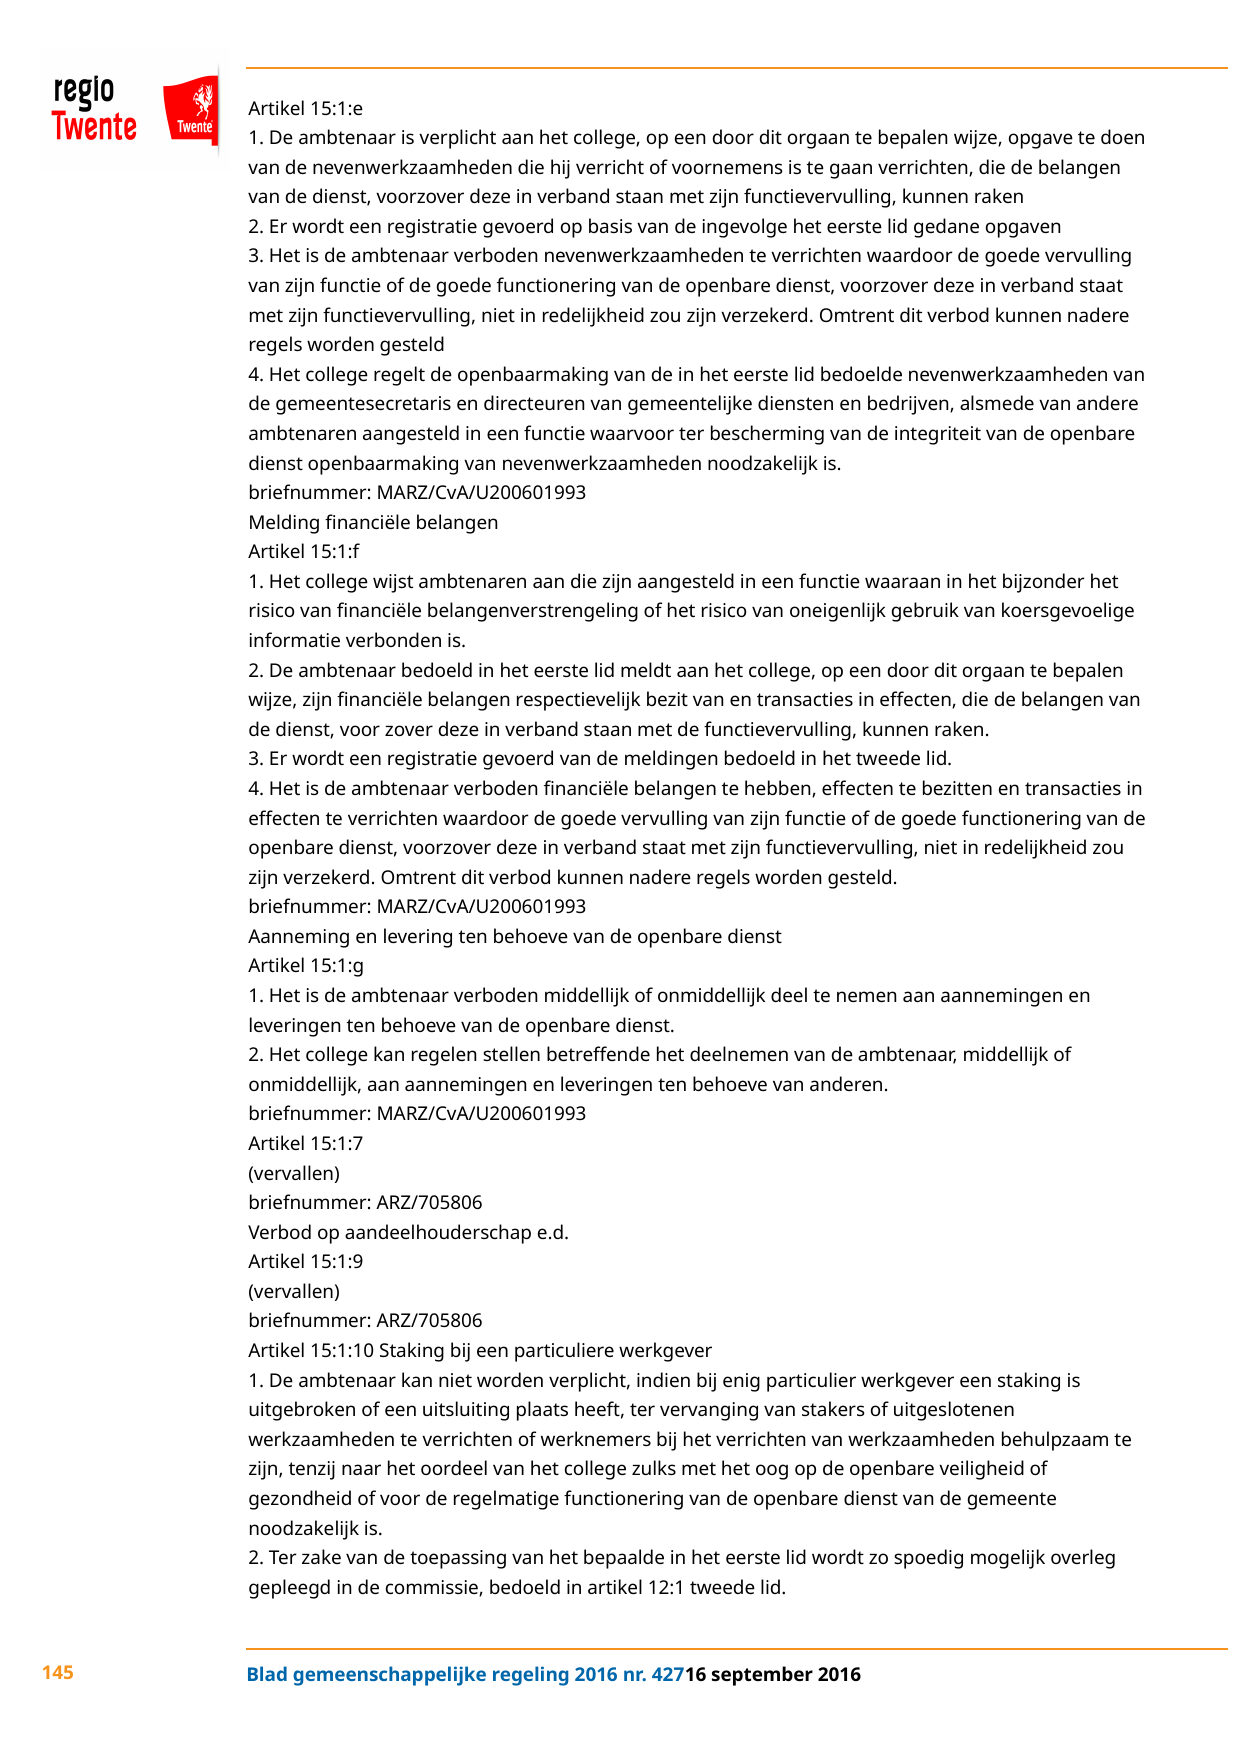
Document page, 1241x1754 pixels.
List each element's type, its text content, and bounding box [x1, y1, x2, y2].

text Artikel 15:1:g [248, 953, 1152, 978]
text 1. De ambtenaar kan niet worden verplicht, indien bij enig particulier werkgever een staking is uitgebroken of een uitsluiting plaats heeft, ter vervanging van stakers of uitgeslotenen werkzaamheden te verrichten of werknemers bij het verrichten van werkzaamheden behulpzaam te zijn, tenzij naar het oordeel van het college zulks met het oog op de openbare veiligheid of gezondheid of voor de regelmatige functionering van de openbare dienst van de gemeente noodzakelijk is. [248, 1367, 1152, 1541]
text briefnummer: ARZ/705806 [248, 1189, 1152, 1215]
text (vervallen) [248, 1278, 1152, 1304]
text 4. Het is de ambtenaar verboden financiële belangen te hebben, effecten te bezitten en transacties in effecten te verrichten waardoor de goede vervulling van zijn functie of de goede functionering van de openbare dienst, voorzover deze in verband staat met zijn functievervulling, niet in redelijkheid zou zijn verzekerd. Omtrent dit verbod kunnen nadere regels worden gesteld. [248, 775, 1152, 890]
text 2. De ambtenaar bedoeld in het eerste lid meldt aan het college, op een door dit orgaan te bepalen wijze, zijn financiële belangen respectievelijk bezit van en transacties in effecten, die de belangen van de dienst, voor zover deze in verband staan met de functievervulling, kunnen raken. [248, 657, 1152, 742]
picture [41, 47, 231, 172]
text 3. Het is de ambtenaar verboden nevenwerkzaamheden te verrichten waardoor de goede vervulling van zijn functie of de goede functionering van de openbare dienst, voorzover deze in verband staat met zijn functievervulling, niet in redelijkheid zou zijn verzekerd. Omtrent dit verbod kunnen nadere regels worden gesteld [248, 243, 1152, 357]
text (vervallen) [248, 1160, 1152, 1186]
text 3. Er wordt een registratie gevoerd van de meldingen bedoeld in het tweede lid. [248, 746, 1152, 771]
text 1. De ambtenaar is verplicht aan het college, op een door dit orgaan te bepalen wijze, opgave te doen van de nevenwerkzaamheden die hij verricht of voornemens is te gaan verrichten, die de belangen van de dienst, voorzover deze in verband staan met zijn functievervulling, kunnen raken [248, 124, 1152, 209]
text briefnummer: MARZ/CvA/U200601993 [248, 479, 1152, 505]
text Aanneming en levering ten behoeve van de openbare dienst [248, 923, 1152, 949]
text Artikel 15:1:e [248, 95, 1152, 121]
text 1. Het college wijst ambtenaren aan die zijn aangesteld in een functie waaraan in het bijzonder het risico van financiële belangenverstrengeling of het risico van oneigenlijk gebruik van koersgevoelige informatie verbonden is. [248, 568, 1152, 653]
text 2. Er wordt een registratie gevoerd op basis van de ingevolge het eerste lid gedane opgaven [248, 213, 1152, 239]
text briefnummer: MARZ/CvA/U200601993 [248, 1101, 1152, 1126]
text Artikel 15:1:9 [248, 1248, 1152, 1274]
text Melding financiële belangen [248, 509, 1152, 535]
text Artikel 15:1:f [248, 538, 1152, 564]
text 2. Het college kan regelen stellen betreffende het deelnemen van de ambtenaar, middellijk of onmiddellijk, aan aannemingen en leveringen ten behoeve van anderen. [248, 1041, 1152, 1097]
text Artikel 15:1:7 [248, 1130, 1152, 1156]
text Artikel 15:1:10 Staking bij een particuliere werkgever [248, 1337, 1152, 1363]
text 4. Het college regelt de openbaarmaking van de in het eerste lid bedoelde nevenwerkzaamheden van de gemeentesecretaris en directeuren van gemeentelijke diensten en bedrijven, alsmede van andere ambtenaren aangesteld in een functie waarvoor ter bescherming van de integriteit van de openbare dienst openbaarmaking van nevenwerkzaamheden noodzakelijk is. [248, 361, 1152, 476]
text briefnummer: MARZ/CvA/U200601993 [248, 893, 1152, 919]
text 1. Het is de ambtenaar verboden middellijk of onmiddellijk deel te nemen aan aannemingen en leveringen ten behoeve van de openbare dienst. [248, 982, 1152, 1038]
text briefnummer: ARZ/705806 [248, 1308, 1152, 1333]
text Verbod op aandeelhouderschap e.d. [248, 1219, 1152, 1245]
text 2. Ter zake van de toepassing van het bepaalde in het eerste lid wordt zo spoedig mogelijk overleg gepleegd in de commissie, bedoeld in artikel 12:1 tweede lid. [248, 1544, 1152, 1600]
